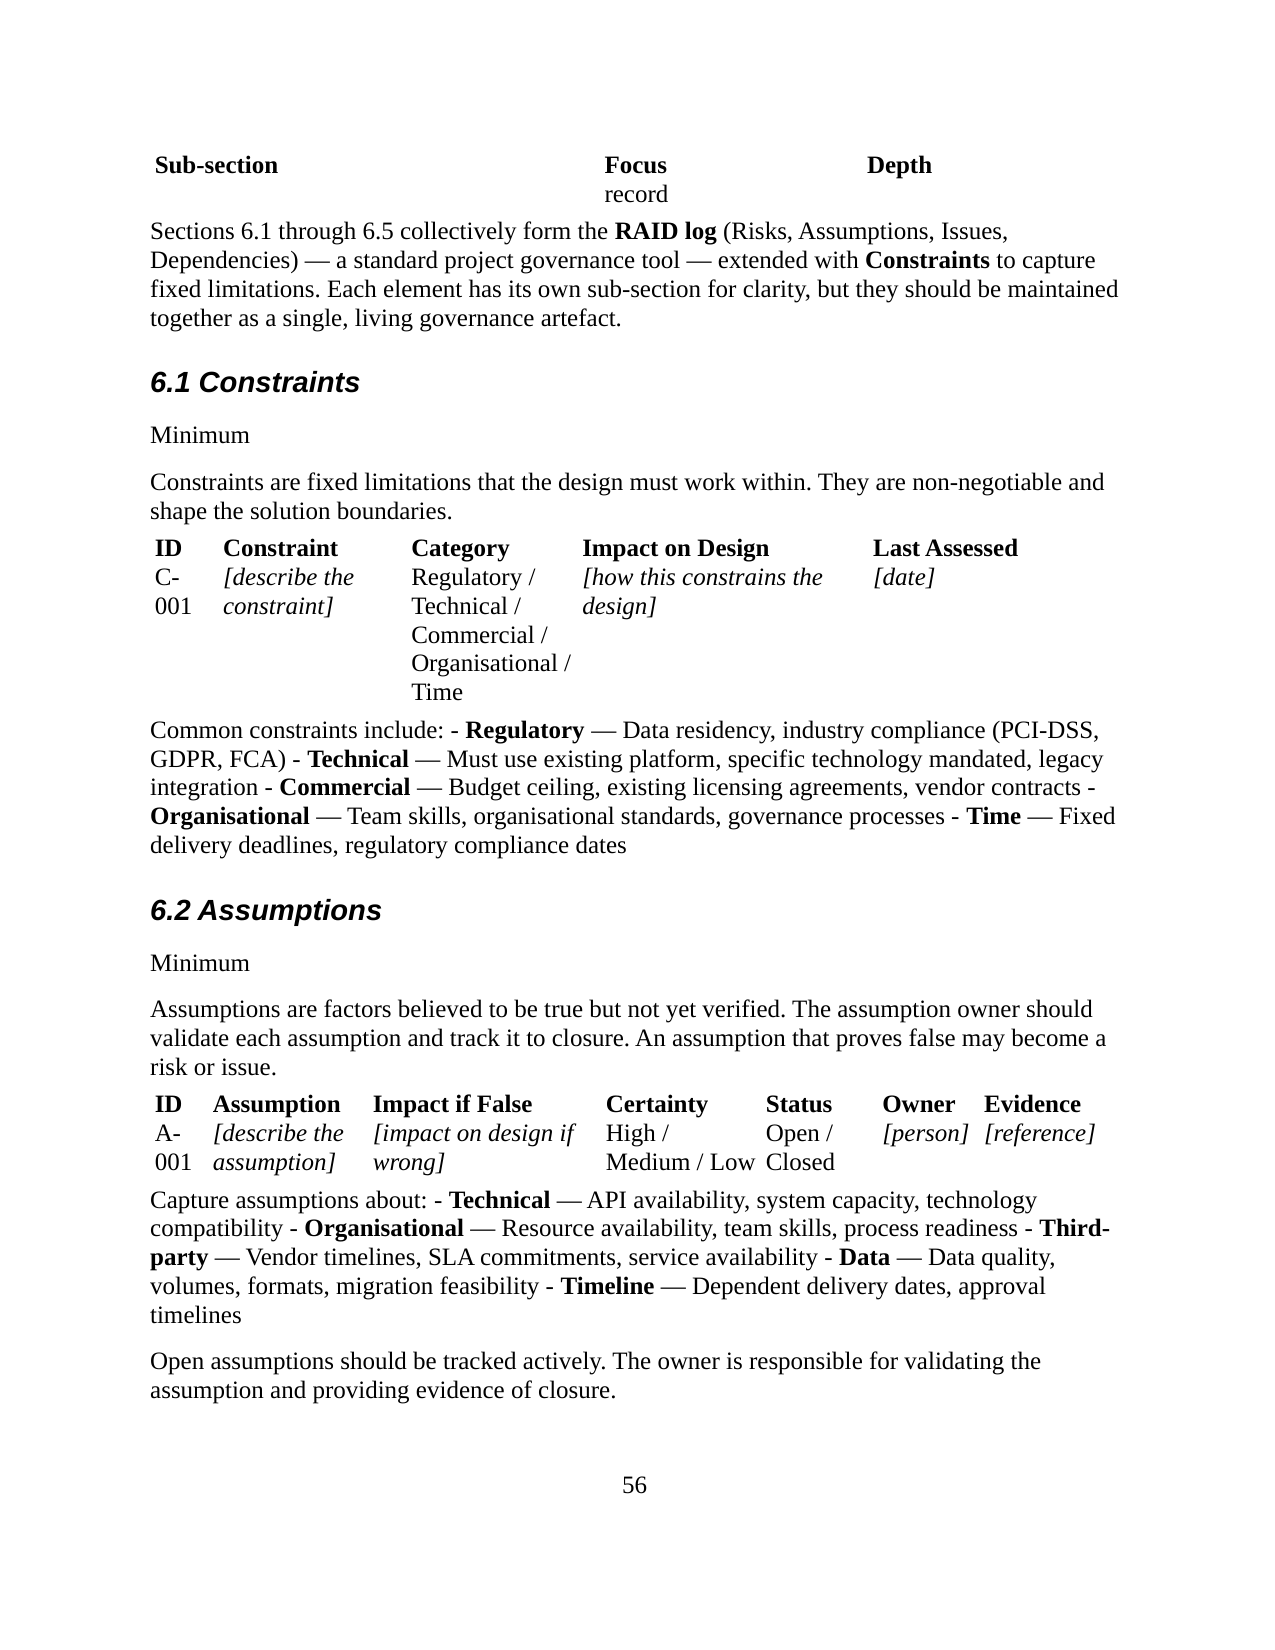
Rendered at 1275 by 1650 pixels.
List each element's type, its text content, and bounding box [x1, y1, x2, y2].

table_cell [reference] [979, 1118, 1125, 1176]
table_header Status [761, 1090, 878, 1118]
text Open assumptions should be tracked actively. The owner is responsible for validating the assumption and providing evidence of closure. [150, 1346, 1125, 1404]
table_header Last Assessed [868, 534, 1125, 562]
table_header Depth [863, 150, 1125, 179]
table_cell [impact on design if wrong] [368, 1118, 601, 1176]
table_header Focus [600, 150, 862, 179]
table_cell [863, 179, 1125, 207]
table_cell [150, 179, 600, 207]
table_cell [person] [878, 1118, 979, 1176]
text Sections 6.1 through 6.5 collectively form the RAID log (Risks, Assumptions, Issues, Dependencies) — a standard project governance tool — extended with Constraints to capture fixed limitations. Each element has its own sub-section for clarity, but they should be maintained together as a single, living governance artefact. [150, 216, 1125, 331]
table_cell record [600, 179, 862, 207]
table_header ID [150, 1090, 208, 1118]
table_cell [how this constrains the design] [578, 562, 868, 706]
text Capture assumptions about: - Technical — API availability, system capacity, technology compatibility - Organisational — Resource availability, team skills, process readiness - Third-party — Vendor timelines, SLA commitments, service availability - Data — Data quality, volumes, formats, migration feasibility - Timeline — Dependent delivery dates, approval timelines [150, 1185, 1125, 1328]
table_header ID [150, 534, 218, 562]
table_cell High / Medium / Low [601, 1118, 761, 1176]
table_header Impact on Design [578, 534, 868, 562]
table_cell Regulatory / Technical / Commercial / Organisational / Time [407, 562, 578, 706]
table_header Sub-section [150, 150, 600, 179]
table_cell [date] [868, 562, 1125, 706]
text Minimum [150, 948, 1125, 976]
text Common constraints include: - Regulatory — Data residency, industry compliance (PCI-DSS, GDPR, FCA) - Technical — Must use existing platform, specific technology mandated, legacy integration - Commercial — Budget ceiling, existing licensing agreements, vendor contracts - Organisational — Team skills, organisational standards, governance processes - Time — Fixed delivery deadlines, regulatory compliance dates [150, 715, 1125, 859]
table_header Constraint [218, 534, 407, 562]
table_cell [describe the constraint] [218, 562, 407, 706]
text Constraints are fixed limitations that the design must work within. They are non-negotiable and shape the solution boundaries. [150, 467, 1125, 524]
table_header Owner [878, 1090, 979, 1118]
text Minimum [150, 420, 1125, 449]
table_cell C-001 [150, 562, 218, 706]
table_cell Open / Closed [761, 1118, 878, 1176]
table_cell A-001 [150, 1118, 208, 1176]
text Assumptions are factors believed to be true but not yet verified. The assumption owner should validate each assumption and track it to closure. An assumption that proves false may become a risk or issue. [150, 994, 1125, 1081]
subtitle 6.2 Assumptions [150, 893, 1125, 926]
table_cell [describe the assumption] [208, 1118, 368, 1176]
table_header Certainty [601, 1090, 761, 1118]
table_header Impact if False [368, 1090, 601, 1118]
table_header Evidence [979, 1090, 1125, 1118]
subtitle 6.1 Constraints [150, 365, 1125, 399]
table_header Category [407, 534, 578, 562]
table_header Assumption [208, 1090, 368, 1118]
